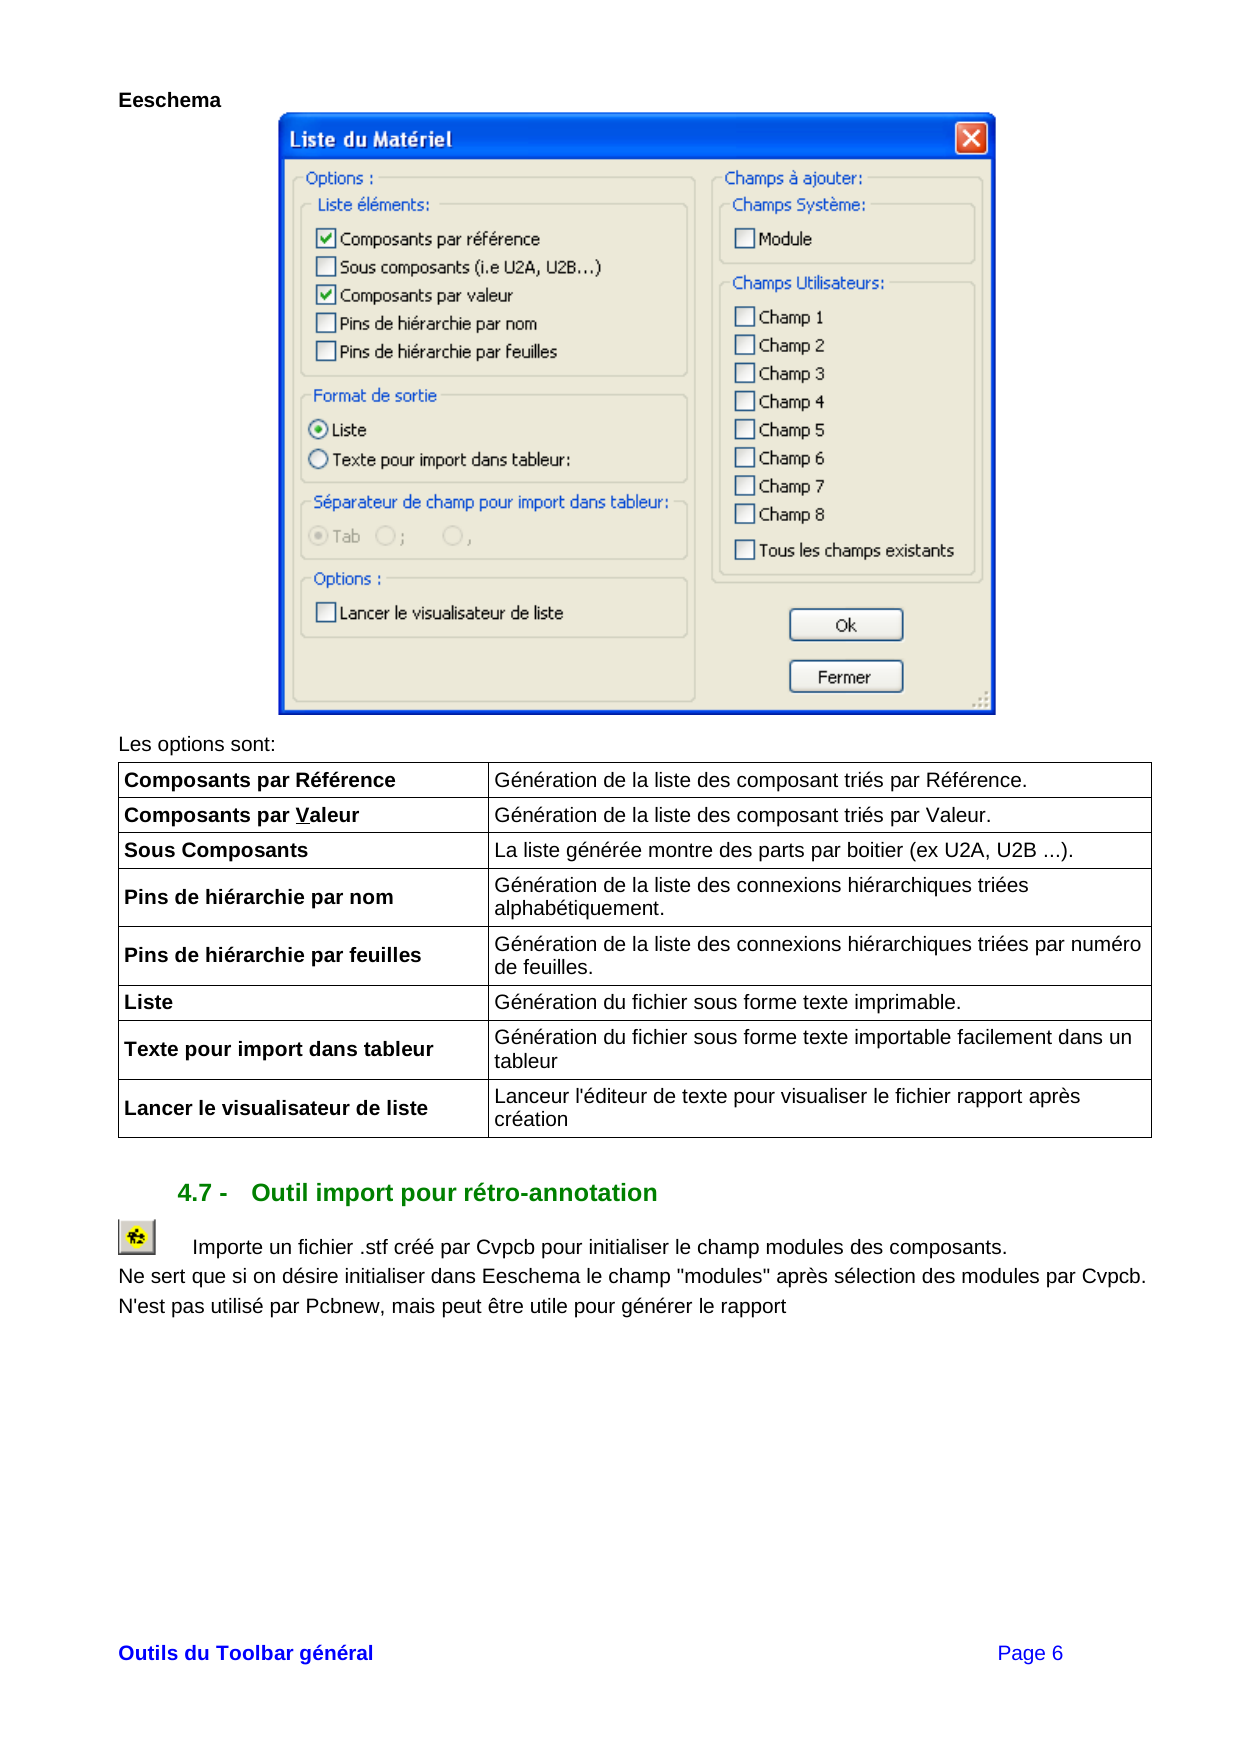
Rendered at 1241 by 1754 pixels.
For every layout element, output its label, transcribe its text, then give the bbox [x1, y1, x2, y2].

table_cell Pins de hiérarchie par feuilles [119, 927, 488, 985]
table_cell Génération du fichier sous forme texte importable facilement dans un tableur [489, 1021, 1151, 1079]
picture [274, 112, 996, 715]
table_cell Texte pour import dans tableur [119, 1021, 488, 1079]
text Importe un fichier .stf créé par Cvpcb pour initialiser le champ modules des composants. [118, 1218, 1152, 1259]
text Les options sont: [118, 733, 1152, 756]
table_header Composants par Référence [119, 763, 488, 797]
text N'est pas utilisé par Pcbnew, mais peut être utile pour générer le rapport [118, 1294, 1152, 1318]
table_cell Génération de la liste des connexions hiérarchiques triées par numéro de feuilles. [489, 927, 1151, 985]
table_cell Sous Composants [119, 833, 488, 868]
table_header Génération de la liste des composant triés par Référence. [489, 763, 1151, 797]
table_cell Génération de la liste des connexions hiérarchiques triées alphabétiquement. [489, 869, 1151, 926]
text Ne sert que si on désire initialiser dans Eeschema le champ "modules" après sélection des modules par Cvpcb. [118, 1265, 1152, 1288]
table_cell Lanceur l'éditeur de texte pour visualiser le fichier rapport après création [489, 1080, 1151, 1137]
table_cell Liste [119, 986, 488, 1020]
picture [118, 1218, 156, 1255]
table_cell La liste générée montre des parts par boitier (ex U2A, U2B ...). [489, 833, 1151, 868]
table_cell Génération du fichier sous forme texte imprimable. [489, 986, 1151, 1020]
table_cell Lancer le visualisateur de liste [119, 1080, 488, 1137]
table_cell Pins de hiérarchie par nom [119, 869, 488, 926]
subtitle Outil import pour rétro-annotation [177, 1179, 1152, 1207]
table_cell Génération de la liste des composant triés par Valeur. [489, 798, 1151, 832]
table_cell Composants par Valeur [119, 798, 488, 832]
